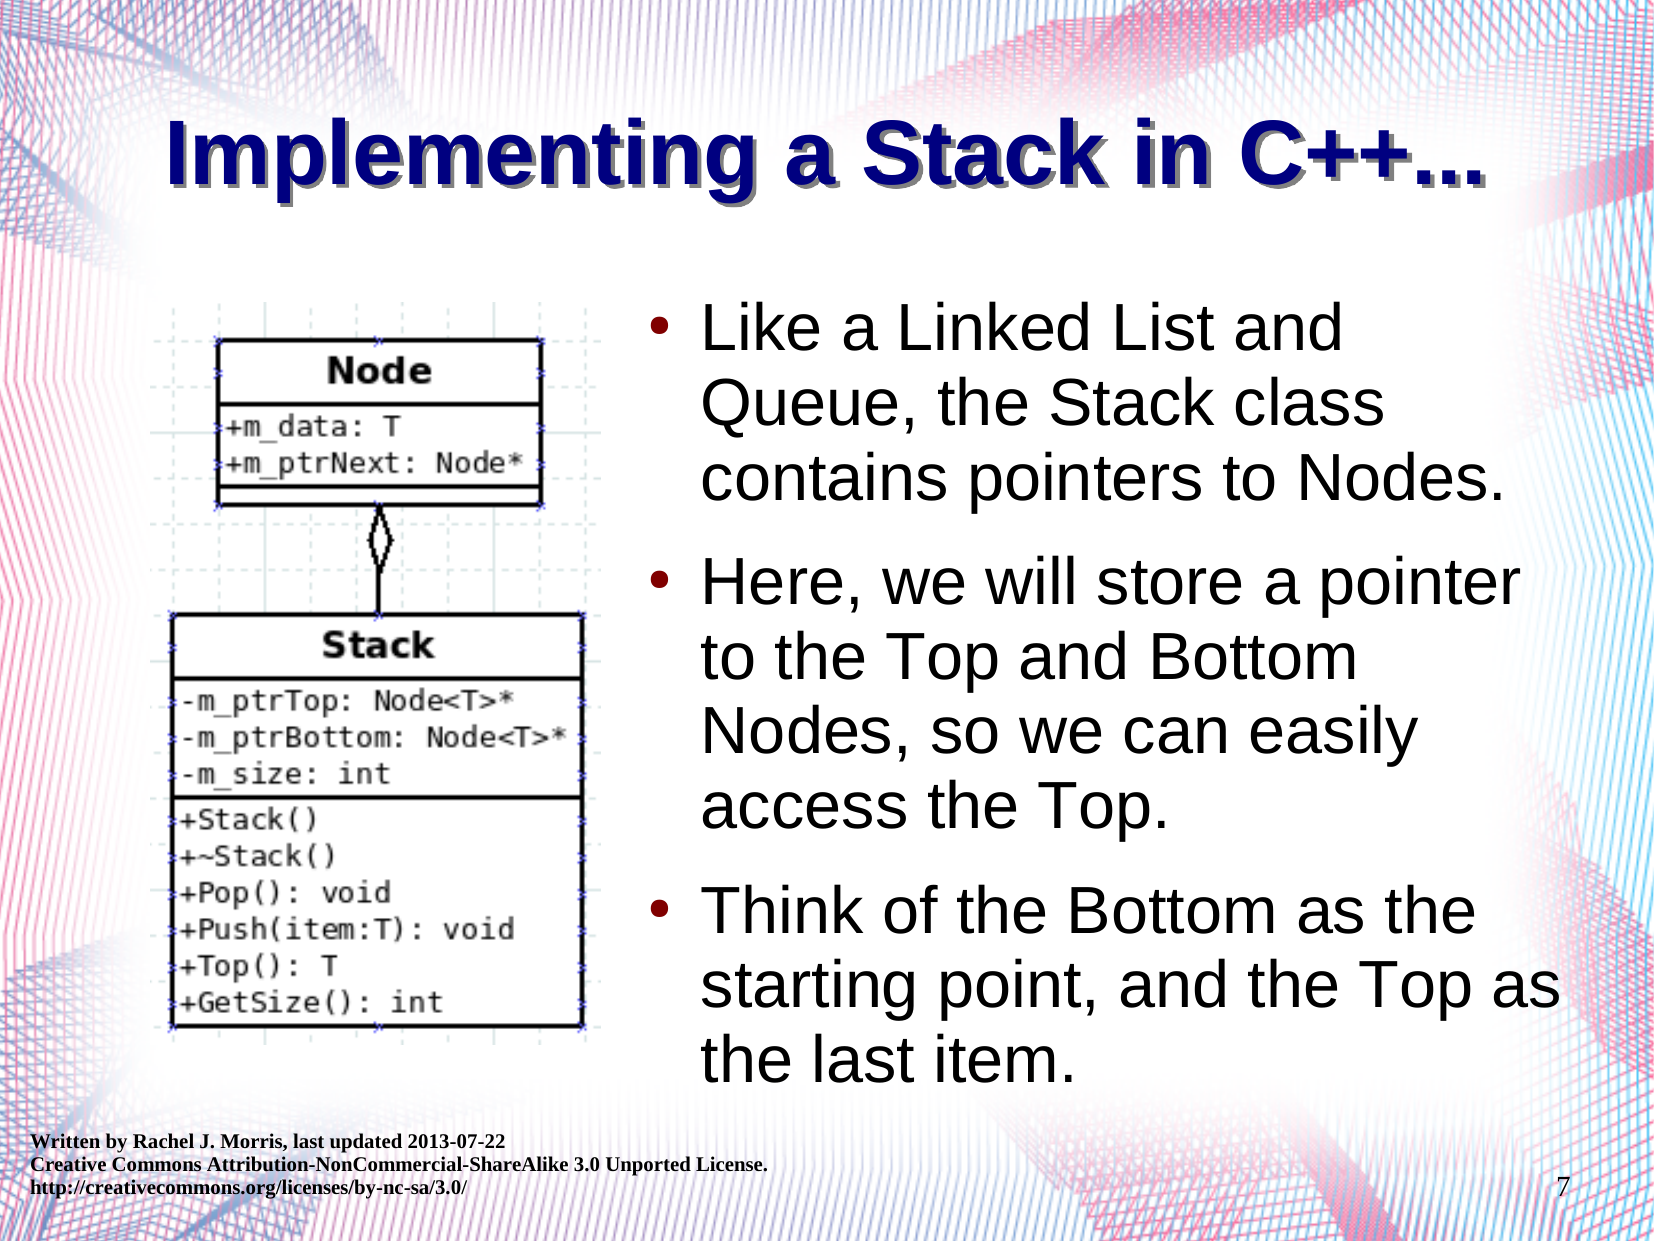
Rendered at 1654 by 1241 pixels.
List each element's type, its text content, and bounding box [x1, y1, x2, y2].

list Like a Linked List and Queue, the Stack class contains pointers to Nodes. Here, we will store a pointer to the Top and Bottom Nodes, so we can easily access the Top. Think of the Bottom as the starting point, and the Top as the last item. [630, 290, 1571, 1097]
picture [0, 0, 1654, 1241]
title Implementing a Stack in C++... [82, 49, 1571, 257]
